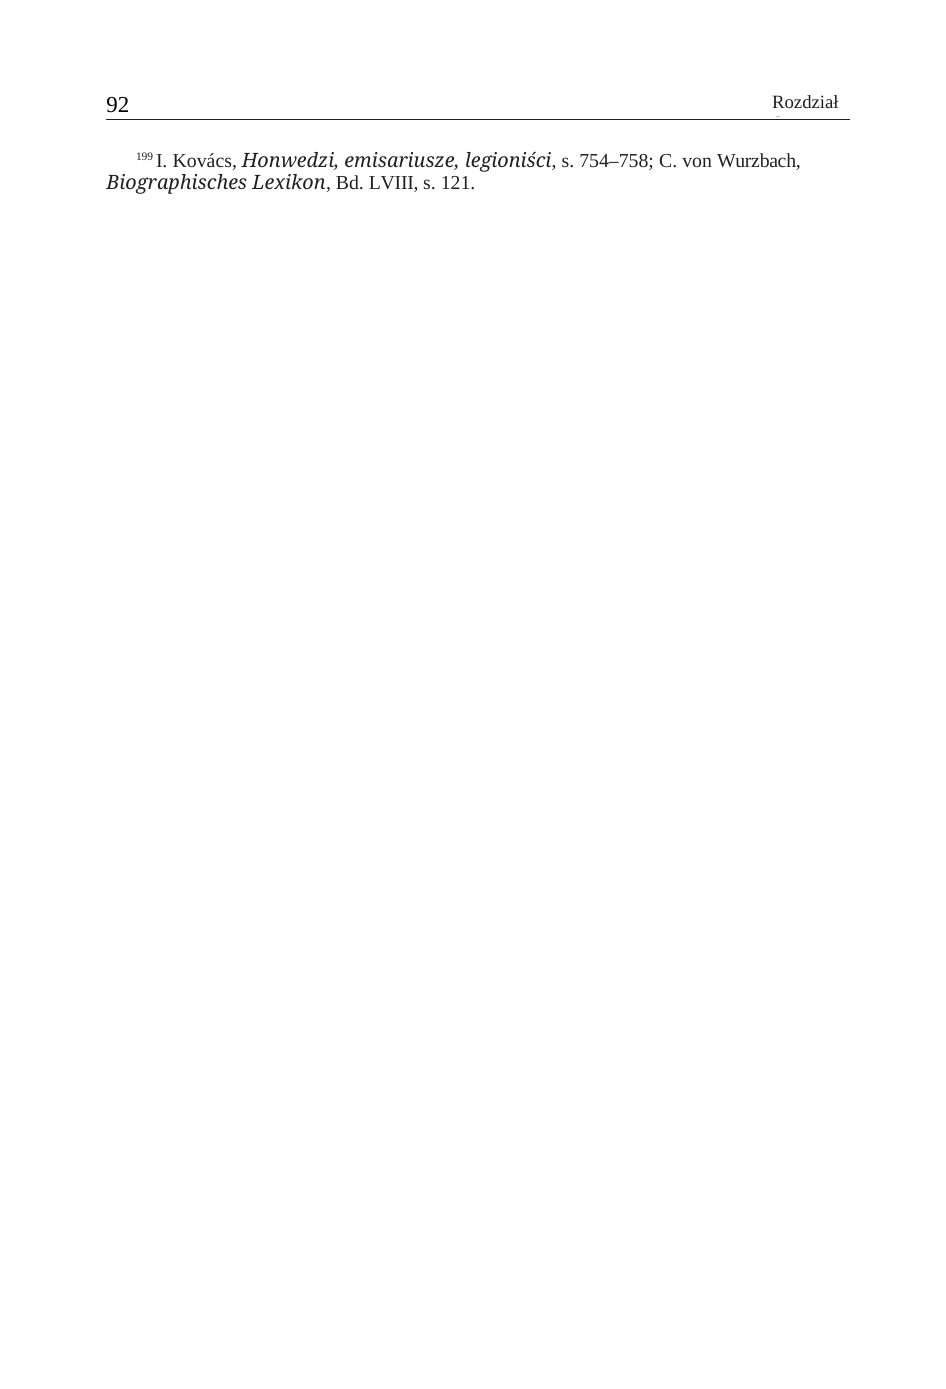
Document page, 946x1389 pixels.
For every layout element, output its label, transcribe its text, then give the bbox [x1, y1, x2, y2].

text 199 I. Kovács, Honwedzi, emisariusze, legioniści, s. 754–758; C. von Wurzbach, Biographisches Lexikon, Bd. LVIII, s. 121. [106, 148, 852, 196]
